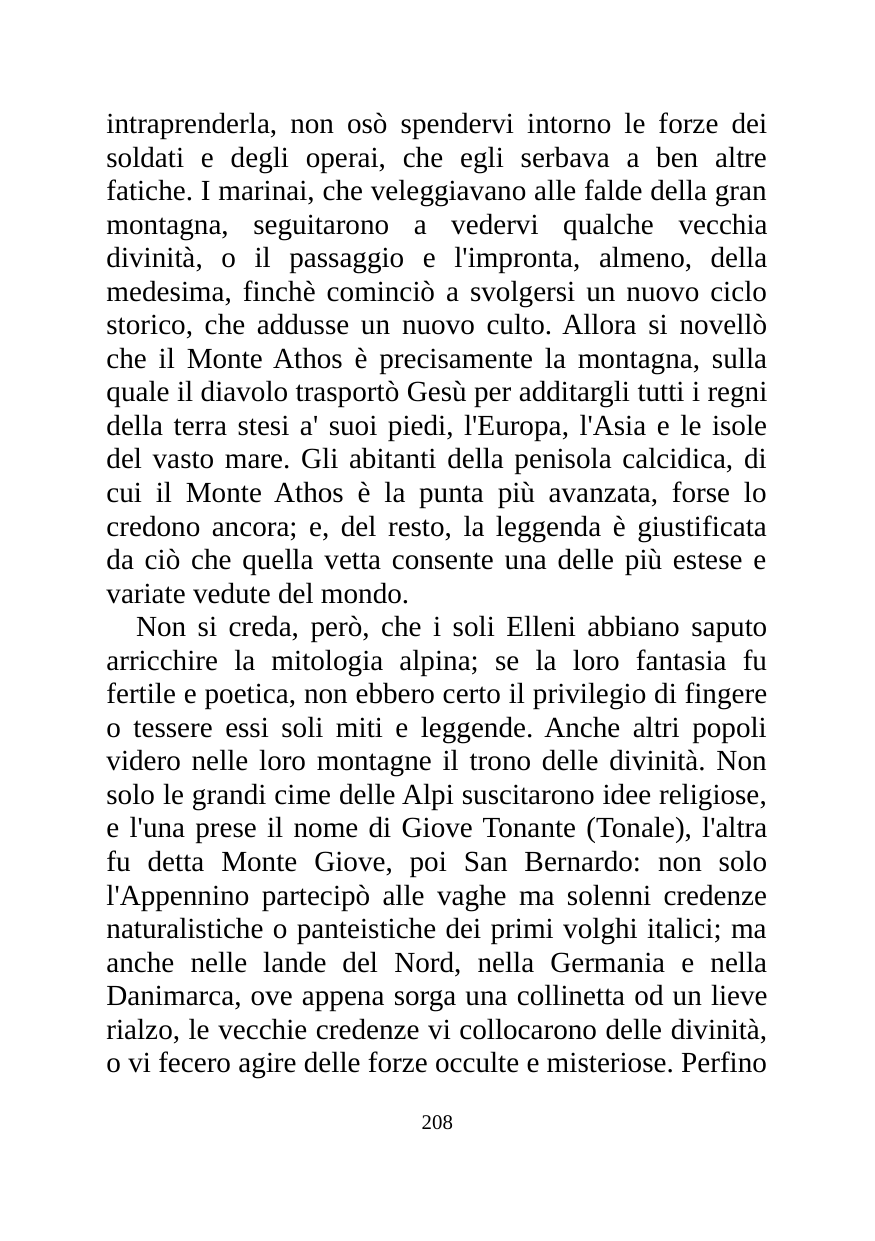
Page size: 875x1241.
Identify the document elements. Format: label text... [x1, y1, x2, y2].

text Non si creda, però, che i soli Elleni abbiano saputo arricchire la mitologia alpina; se la loro fantasia fu fertile e poetica, non ebbero certo il privilegio di fingere o tessere essi soli miti e leggende. Anche altri popoli videro nelle loro montagne il trono delle divinità. Non solo le grandi cime delle Alpi suscitarono idee religiose, e l'una prese il nome di Giove Tonante (Tonale), l'altra fu detta Monte Giove, poi San Bernardo: non solo l'Appennino partecipò alle vaghe ma solenni credenze naturalistiche o panteistiche dei primi volghi italici; ma anche nelle lande del Nord, nella Germania e nella Danimarca, ove appena sorga una collinetta od un lieve rialzo, le vecchie credenze vi collocarono delle divinità, o vi fecero agire delle forze occulte e misteriose. Perfino [106, 609, 768, 1079]
text intraprenderla, non osò spendervi intorno le forze dei soldati e degli operai, che egli serbava a ben altre fatiche. I marinai, che veleggiavano alle falde della gran montagna, seguitarono a vedervi qualche vecchia divinità, o il passaggio e l'impronta, almeno, della medesima, finchè cominciò a svolgersi un nuovo ciclo storico, che addusse un nuovo culto. Allora si novellò che il Monte Athos è precisamente la montagna, sulla quale il diavolo trasportò Gesù per additargli tutti i regni della terra stesi a' suoi piedi, l'Europa, l'Asia e le isole del vasto mare. Gli abitanti della penisola calcidica, di cui il Monte Athos è la punta più avanzata, forse lo credono ancora; e, del resto, la leggenda è giustificata da ciò che quella vetta consente una delle più estese e variate vedute del mondo. [106, 106, 768, 609]
